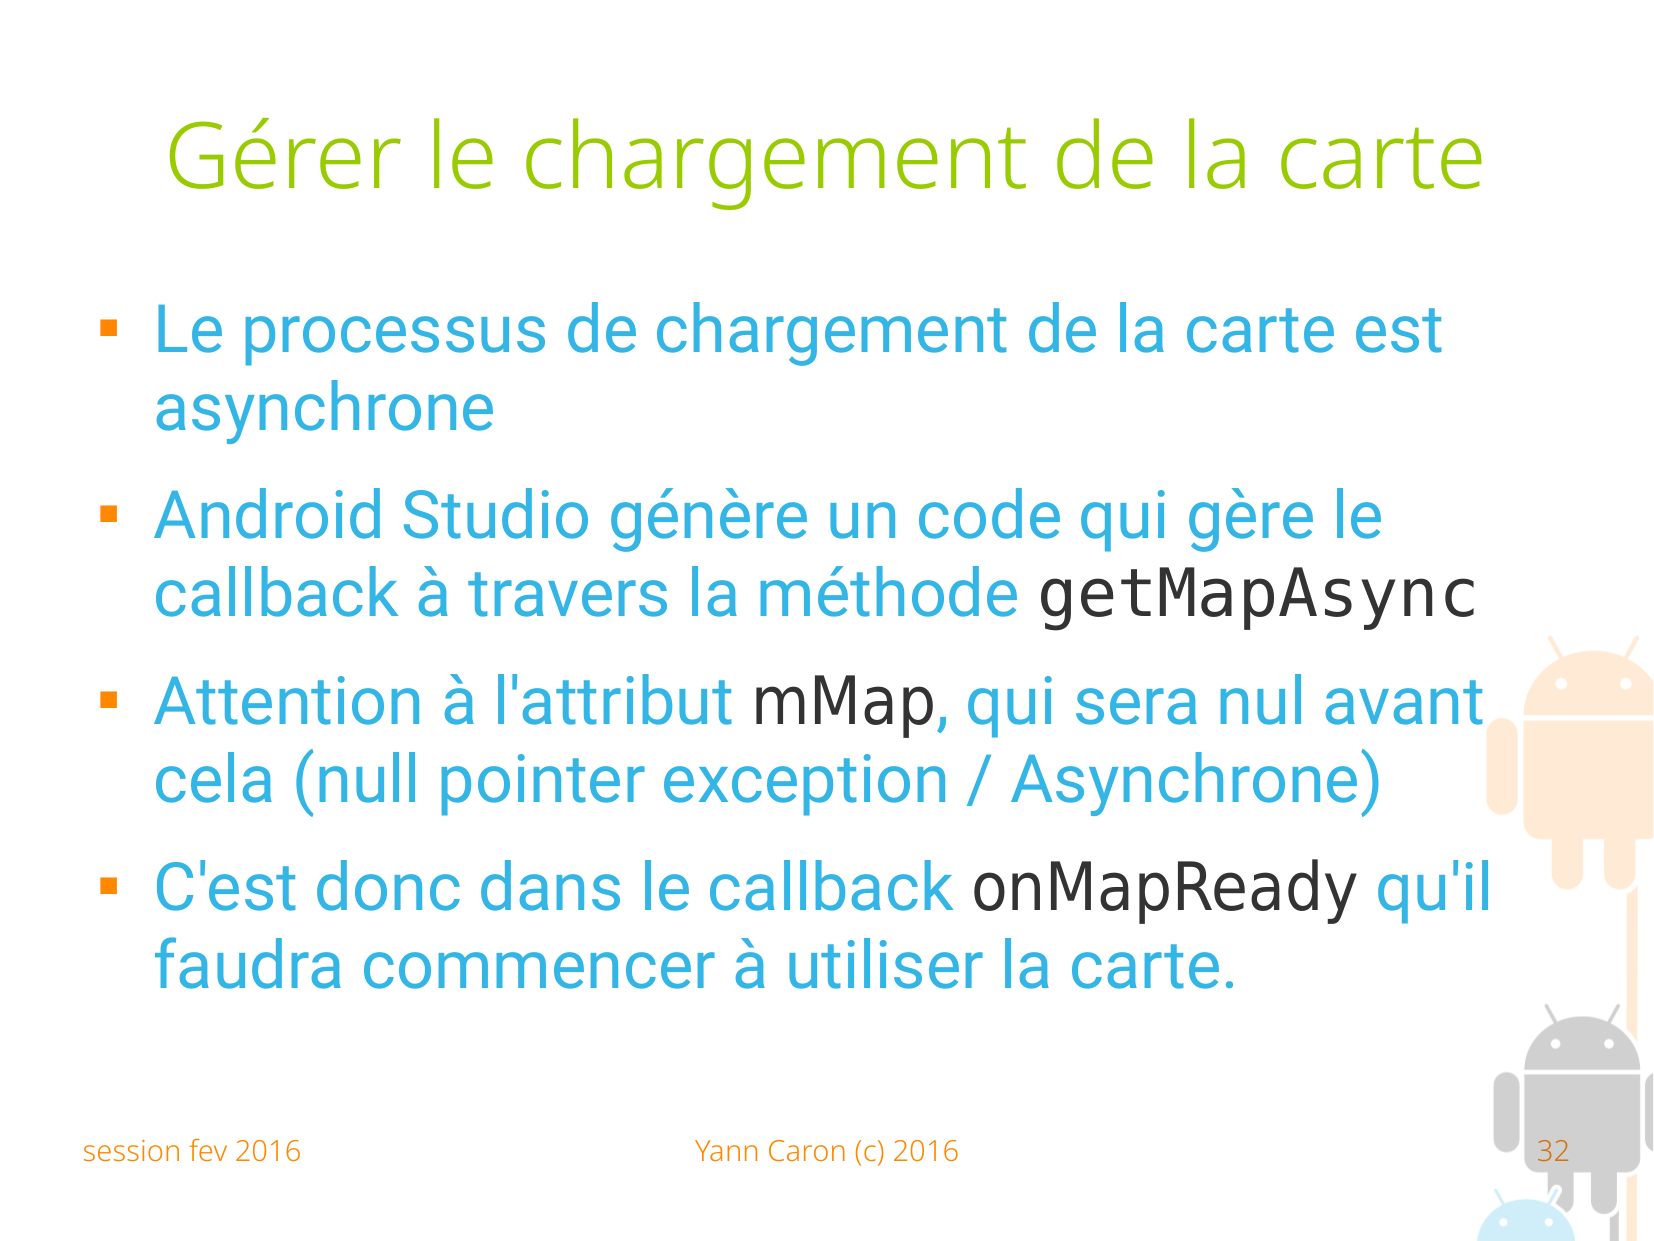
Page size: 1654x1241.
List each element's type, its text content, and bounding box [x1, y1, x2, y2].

title Gérer le chargement de la carte [82, 49, 1571, 257]
picture [240, 423, 1654, 1241]
list Le processus de chargement de la carte est asynchrone Android Studio génère un code qui gère le callback à travers la méthode getMapAsync Attention à l'attribut mMap, qui sera nul avant cela (null pointer exception / Asynchrone) C'est donc dans le callback onMapReady qu'il faudra commencer à utiliser la carte. [82, 290, 1571, 1010]
